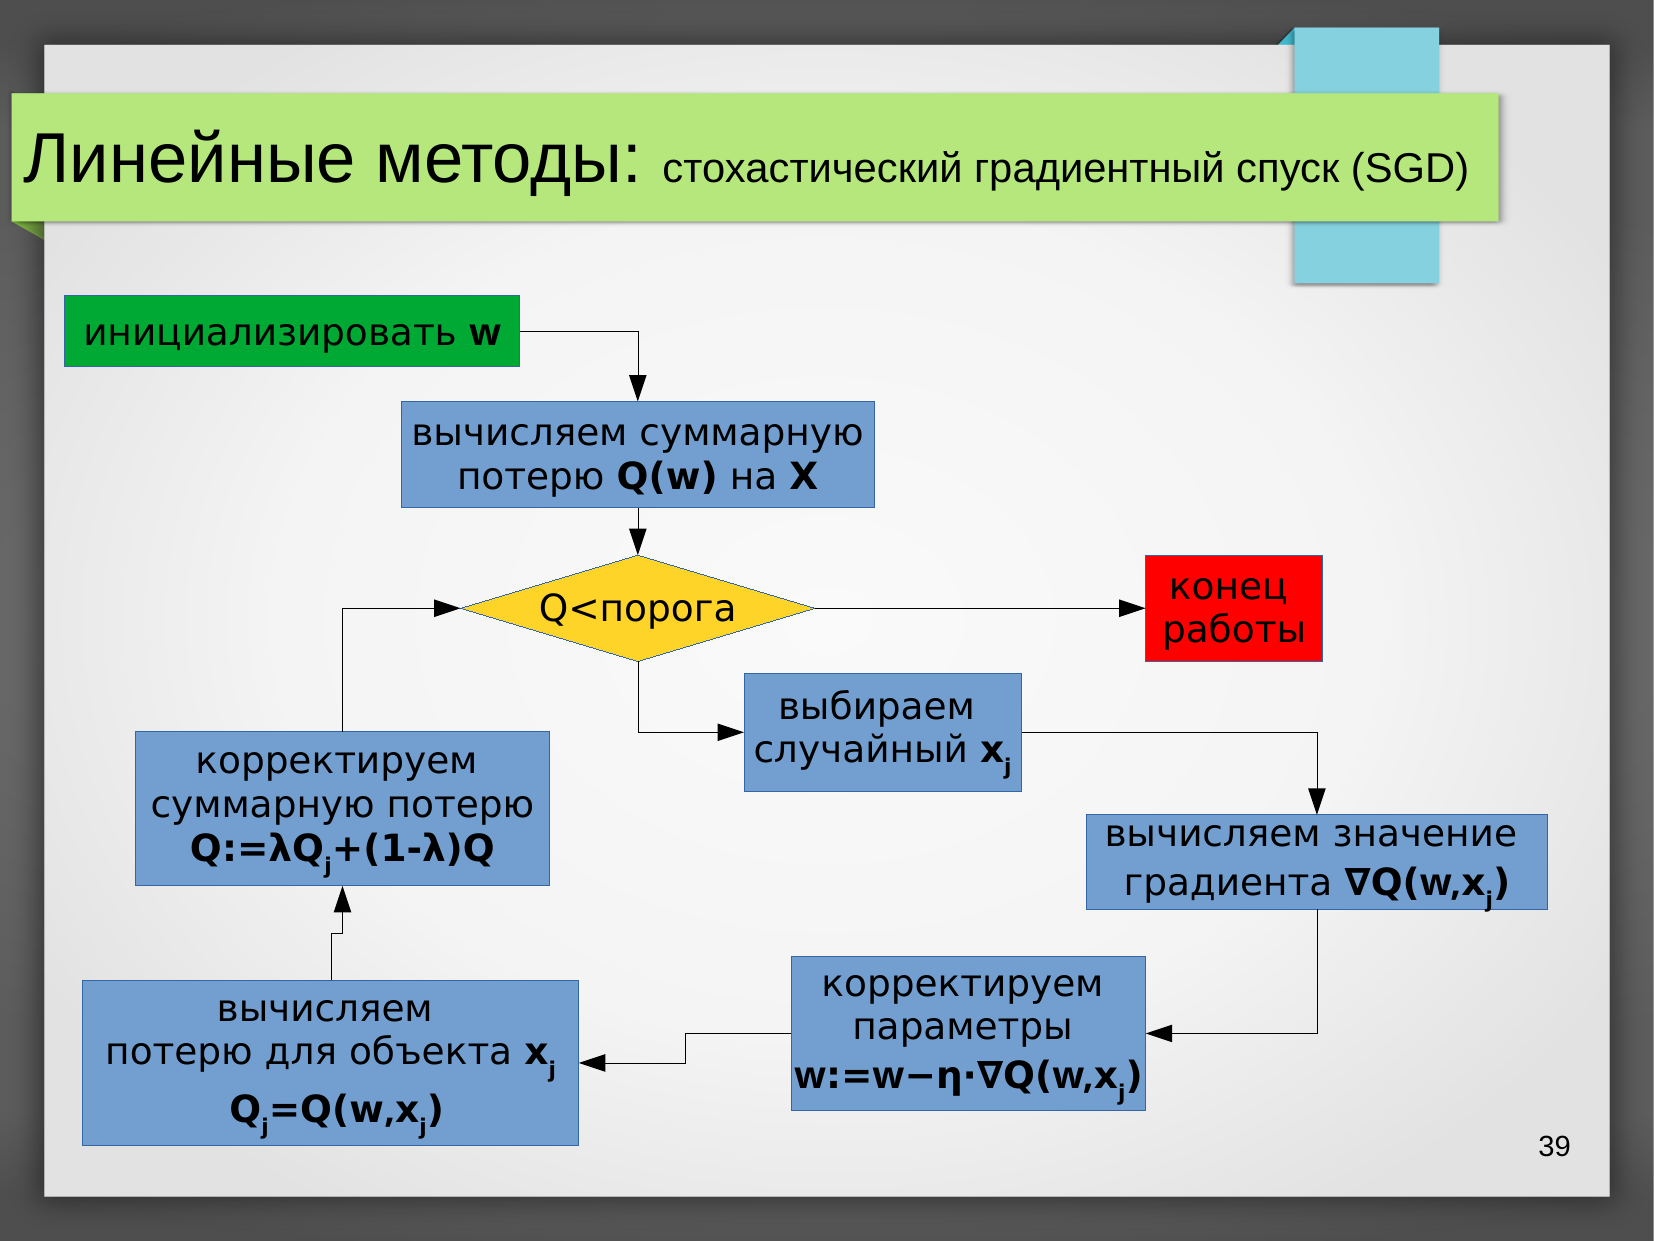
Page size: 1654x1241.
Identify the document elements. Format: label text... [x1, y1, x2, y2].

text_box вычисляем значение градиента ∇Q(w,xj) [1086, 814, 1548, 910]
text_box вычисляем суммарную потерю Q(w) на X [401, 401, 875, 508]
text_box вычисляем потерю для объекта xj Qj=Q(w,xj) [82, 980, 579, 1146]
picture [0, 0, 1654, 1241]
title Линейные методы: стохастический градиентный спуск (SGD) [23, 99, 1501, 217]
text_box выбираем случайный xj [744, 673, 1022, 792]
text_box Q<порога [461, 555, 815, 662]
text_box корректируем суммарную потерю Q:=λQj+(1-λ)Q [135, 731, 550, 886]
text_box корректируем параметры w:=w−η⋅∇Q(w,xj) [791, 956, 1146, 1111]
text_box конец работы [1145, 555, 1323, 662]
text_box инициализировать w [64, 295, 520, 367]
